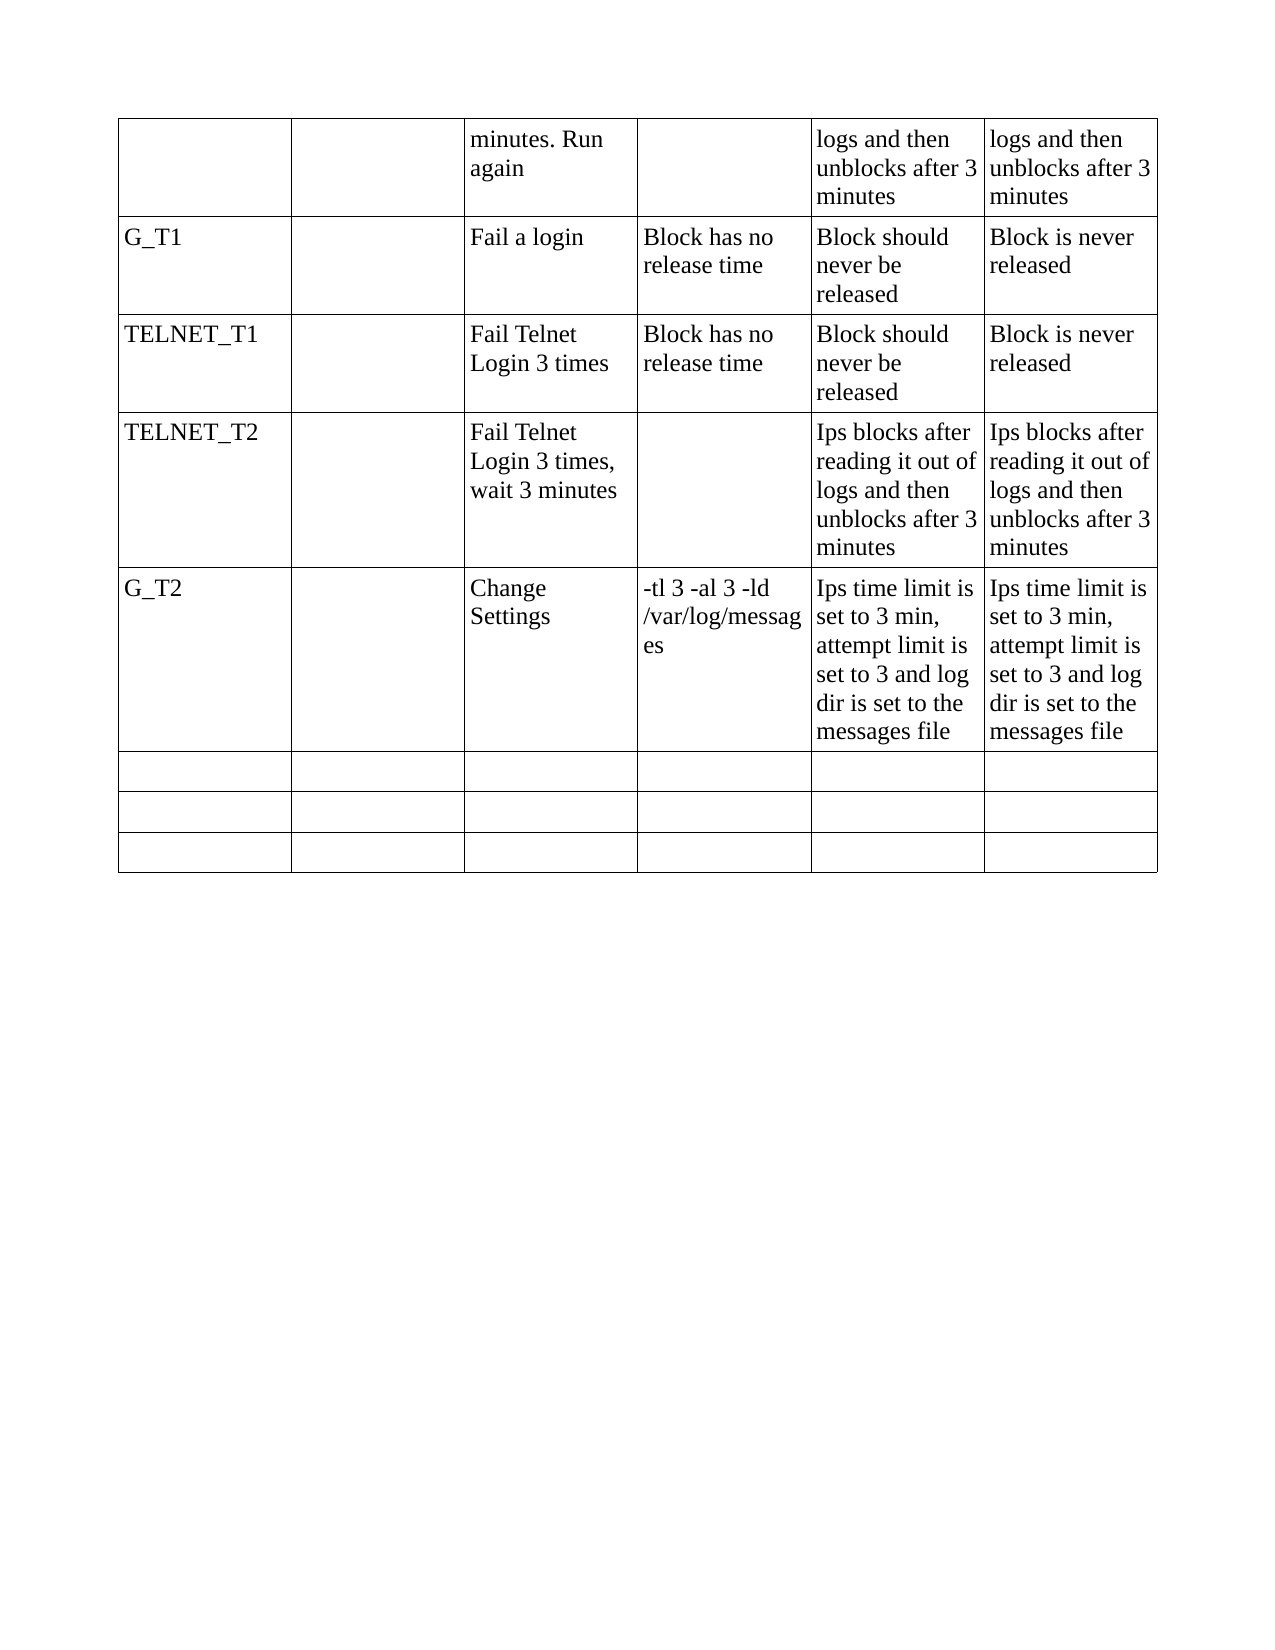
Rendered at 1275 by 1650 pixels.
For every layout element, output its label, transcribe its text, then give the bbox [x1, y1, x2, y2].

table_cell Block is never released [985, 315, 1157, 412]
table_cell [292, 792, 464, 832]
table_cell [985, 752, 1157, 791]
table_cell logs and then unblocks after 3 minutes [985, 119, 1157, 216]
table_cell [638, 119, 811, 216]
table_cell [812, 752, 984, 791]
table_cell Ips time limit is set to 3 min, attempt limit is set to 3 and log dir is set to the messages file [985, 568, 1157, 751]
table_cell [638, 792, 811, 832]
table_cell Block should never be released [812, 217, 984, 314]
table_cell [119, 792, 291, 832]
table_cell minutes. Run again [465, 119, 637, 216]
table_cell [292, 217, 464, 314]
table_cell Block has no release time [638, 315, 811, 412]
table_cell Block should never be released [812, 315, 984, 412]
table_cell logs and then unblocks after 3 minutes [812, 119, 984, 216]
table_cell [292, 119, 464, 216]
table_cell [638, 752, 811, 791]
table_cell Block has no release time [638, 217, 811, 314]
table_cell G_T2 [119, 568, 291, 751]
table_cell [638, 413, 811, 567]
table_cell -tl 3 -al 3 -ld /var/log/messages [638, 568, 811, 751]
table_cell [812, 792, 984, 832]
table_cell [292, 833, 464, 872]
table_cell Fail a login [465, 217, 637, 314]
table_cell [292, 413, 464, 567]
table_cell TELNET_T1 [119, 315, 291, 412]
table_cell Block is never released [985, 217, 1157, 314]
table_cell Change Settings [465, 568, 637, 751]
table_cell Fail Telnet Login 3 times, wait 3 minutes [465, 413, 637, 567]
table_cell [119, 119, 291, 216]
table_cell [985, 792, 1157, 832]
table_cell [119, 752, 291, 791]
table_cell [465, 792, 637, 832]
table_cell [292, 315, 464, 412]
table_cell Ips time limit is set to 3 min, attempt limit is set to 3 and log dir is set to the messages file [812, 568, 984, 751]
table_cell [119, 833, 291, 872]
table_cell [292, 568, 464, 751]
table_cell [985, 833, 1157, 872]
table_cell [638, 833, 811, 872]
table_cell Ips blocks after reading it out of logs and then unblocks after 3 minutes [985, 413, 1157, 567]
table_cell TELNET_T2 [119, 413, 291, 567]
table_cell Ips blocks after reading it out of logs and then unblocks after 3 minutes [812, 413, 984, 567]
table_cell [292, 752, 464, 791]
table_cell [812, 833, 984, 872]
table_cell G_T1 [119, 217, 291, 314]
table_cell Fail Telnet Login 3 times [465, 315, 637, 412]
table_cell [465, 833, 637, 872]
table_cell [465, 752, 637, 791]
